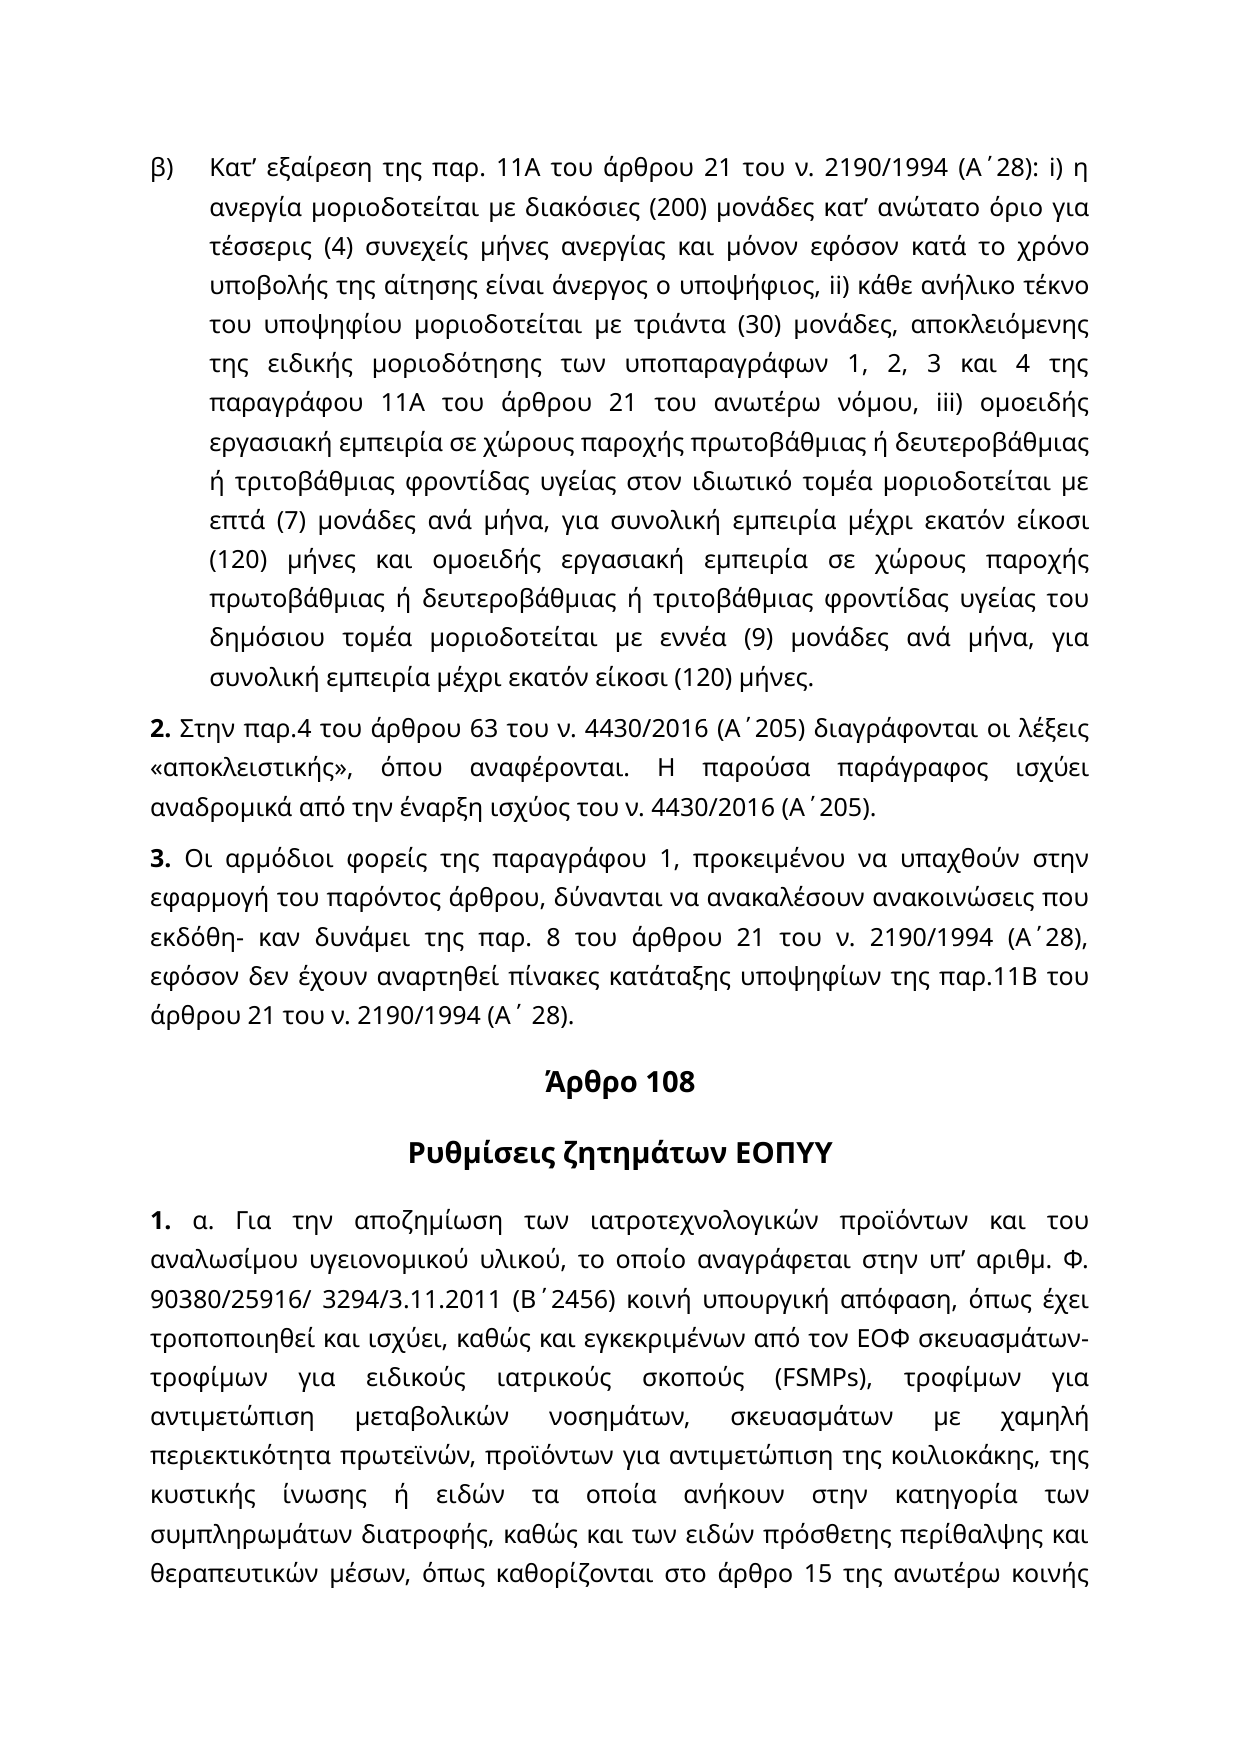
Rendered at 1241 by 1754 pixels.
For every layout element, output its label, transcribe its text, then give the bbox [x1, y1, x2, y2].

subtitle Ρυθμίσεις ζητημάτων ΕΟΠΥΥ [150, 1132, 1090, 1172]
text 2. Στην παρ.4 του άρθρου 63 του ν. 4430/2016 (Α΄205) διαγράφονται οι λέξεις «αποκλειστικής», όπου αναφέρονται. Η παρούσα παράγραφος ισχύει αναδρομικά από την έναρξη ισχύος του ν. 4430/2016 (Α΄205). [150, 711, 1090, 823]
subtitle Άρθρο 108 [150, 1062, 1090, 1101]
list β) Κατ’ εξαίρεση της παρ. 11Α του άρθρου 21 του ν. 2190/1994 (Α΄28): i) η ανεργία μοριοδοτείται με διακόσιες (200) μονάδες κατ’ ανώτατο όριο για τέσσερις (4) συνεχείς μήνες ανεργίας και μόνον εφόσον κατά το χρόνο υποβολής της αίτησης είναι άνεργος ο υποψήφιος, ii) κάθε ανήλικο τέκνο του υποψηφίου μοριοδοτείται με τριάντα (30) μονάδες, αποκλειόμενης της ειδικής μοριοδότησης των υποπαραγράφων 1, 2, 3 και 4 της παραγράφου 11Α του άρθρου 21 του ανωτέρω νόμου, iii) ομοειδής εργασιακή εμπειρία σε χώρους παροχής πρωτοβάθμιας ή δευτεροβάθμιας ή τριτοβάθμιας φροντίδας υγείας στον ιδιωτικό τομέα μοριοδοτείται με επτά (7) μονάδες ανά μήνα, για συνολική εμπειρία μέχρι εκατόν είκοσι (120) μήνες και ομοειδής εργασιακή εμπειρία σε χώρους παροχής πρωτοβάθμιας ή δευτεροβάθμιας ή τριτοβάθμιας φροντίδας υγείας του δημόσιου τομέα μοριοδοτείται με εννέα (9) μονάδες ανά μήνα, για συνολική εμπειρία μέχρι εκατόν είκοσι (120) μήνες. [150, 150, 1090, 693]
text 1. α. Για την αποζημίωση των ιατροτεχνολογικών προϊόντων και του αναλωσίμου υγειονομικού υλικού, το οποίο αναγράφεται στην υπ’ αριθμ. Φ. 90380/25916/ 3294/3.11.2011 (Β΄2456) κοινή υπουργική απόφαση, όπως έχει τροποποιηθεί και ισχύει, καθώς και εγκεκριμένων από τον ΕΟΦ σκευασμάτων-τροφίμων για ειδικούς ιατρικούς σκοπούς (FSMPs), τροφίμων για αντιμετώπιση μεταβολικών νοσημάτων, σκευασμάτων με χαμηλή περιεκτικότητα πρωτεϊνών, προϊόντων για αντιμετώπιση της κοιλιοκάκης, της κυστικής ίνωσης ή ειδών τα οποία ανήκουν στην κατηγορία των συμπληρωμάτων διατροφής, καθώς και των ειδών πρόσθετης περίθαλψης και θεραπευτικών μέσων, όπως καθορίζονται στο άρθρο 15 της ανωτέρω κοινής [150, 1203, 1090, 1589]
text 3. Οι αρμόδιοι φορείς της παραγράφου 1, προκειμένου να υπαχθούν στην εφαρμογή του παρόντος άρθρου, δύνανται να ανακαλέσουν ανακοινώσεις που εκδόθη- καν δυνάμει της παρ. 8 του άρθρου 21 του ν. 2190/1994 (Α΄28), εφόσον δεν έχουν αναρτηθεί πίνακες κατάταξης υποψηφίων της παρ.11Β του άρθρου 21 του ν. 2190/1994 (Α΄ 28). [150, 841, 1090, 1032]
